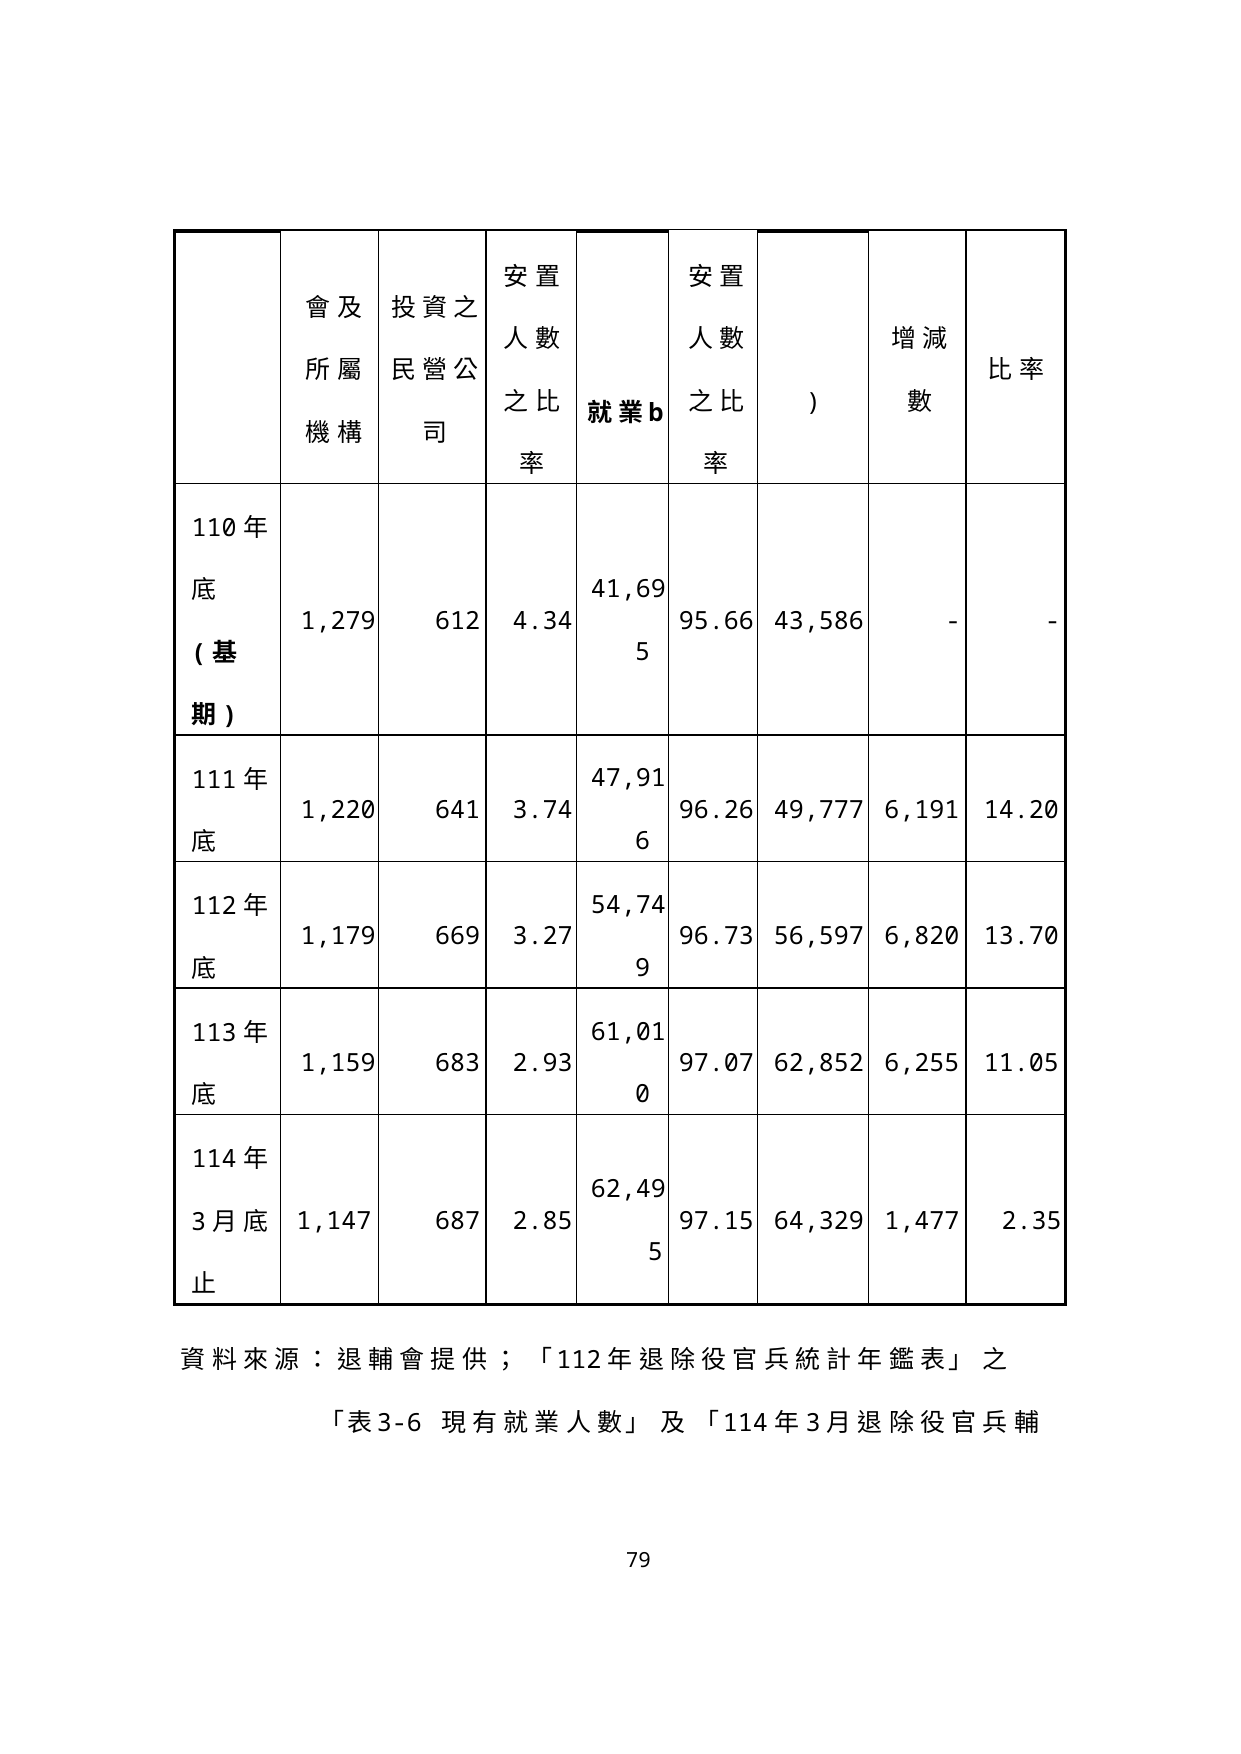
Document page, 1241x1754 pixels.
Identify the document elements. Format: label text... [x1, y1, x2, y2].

table_cell 比率 [967, 231, 1064, 482]
table_cell 114年3月底止 [176, 1115, 280, 1303]
table_cell 61,010 [577, 989, 668, 1114]
table_cell 43,586 [758, 484, 868, 734]
table_cell 1,179 [281, 862, 378, 987]
table_cell 64,329 [758, 1115, 868, 1303]
table_cell 11.05 [967, 989, 1064, 1114]
table_cell - [967, 484, 1064, 734]
table_header [176, 233, 280, 482]
table_cell 2.93 [487, 989, 576, 1114]
table_cell 641 [379, 736, 485, 861]
text 資料來源：退輔會提供；「112年退除役官兵統計年鑑表」之「表3-6 現有就業人數」及「114年3月退除役官兵輔 [177, 1306, 1066, 1431]
table_cell 安置人數之比率 [487, 231, 576, 482]
table_cell 110年底 (基期) [176, 484, 280, 734]
table_cell 97.15 [669, 1115, 757, 1303]
table_cell 669 [379, 862, 485, 987]
table_cell 1,279 [281, 484, 378, 734]
table_cell 41,695 [577, 484, 668, 734]
table_cell 3.27 [487, 862, 576, 987]
table_cell 96.26 [669, 736, 757, 861]
table_cell 6,191 [869, 736, 965, 861]
table_cell 1,220 [281, 736, 378, 861]
table_cell 97.07 [669, 989, 757, 1114]
table_cell 113年底 [176, 989, 280, 1114]
table_cell 6,820 [869, 862, 965, 987]
table_cell 687 [379, 1115, 485, 1303]
table_cell 會及所屬機構 [281, 231, 378, 482]
table_cell 2.35 [967, 1115, 1064, 1303]
table_cell 683 [379, 989, 485, 1114]
table_cell 投資之民營公司 [379, 231, 485, 482]
table_cell 1,147 [281, 1115, 378, 1303]
table_cell 54,749 [577, 862, 668, 987]
table_cell 安置人數之比率 [669, 230, 757, 482]
table_cell 49,777 [758, 736, 868, 861]
table_header 就業b [577, 233, 668, 482]
table_cell 增減數 [869, 231, 965, 482]
table_cell - [869, 484, 965, 734]
table_cell 6,255 [869, 989, 965, 1114]
table_cell 13.70 [967, 862, 1064, 987]
table_cell 95.66 [669, 484, 757, 734]
table_cell 14.20 [967, 736, 1064, 861]
table_cell 62,495 [577, 1115, 668, 1303]
table_cell 47,916 [577, 736, 668, 861]
table_cell 111年底 [176, 736, 280, 861]
table_cell 612 [379, 484, 485, 734]
table_cell 1,159 [281, 989, 378, 1114]
table_cell 56,597 [758, 862, 868, 987]
table_cell 112年底 [176, 862, 280, 987]
table_cell 62,852 [758, 989, 868, 1114]
table_header ) [758, 233, 868, 482]
table_cell 1,477 [869, 1115, 965, 1303]
table_cell 2.85 [487, 1115, 576, 1303]
table_cell 4.34 [487, 484, 576, 734]
table_cell 3.74 [487, 736, 576, 861]
table_cell 96.73 [669, 862, 757, 987]
